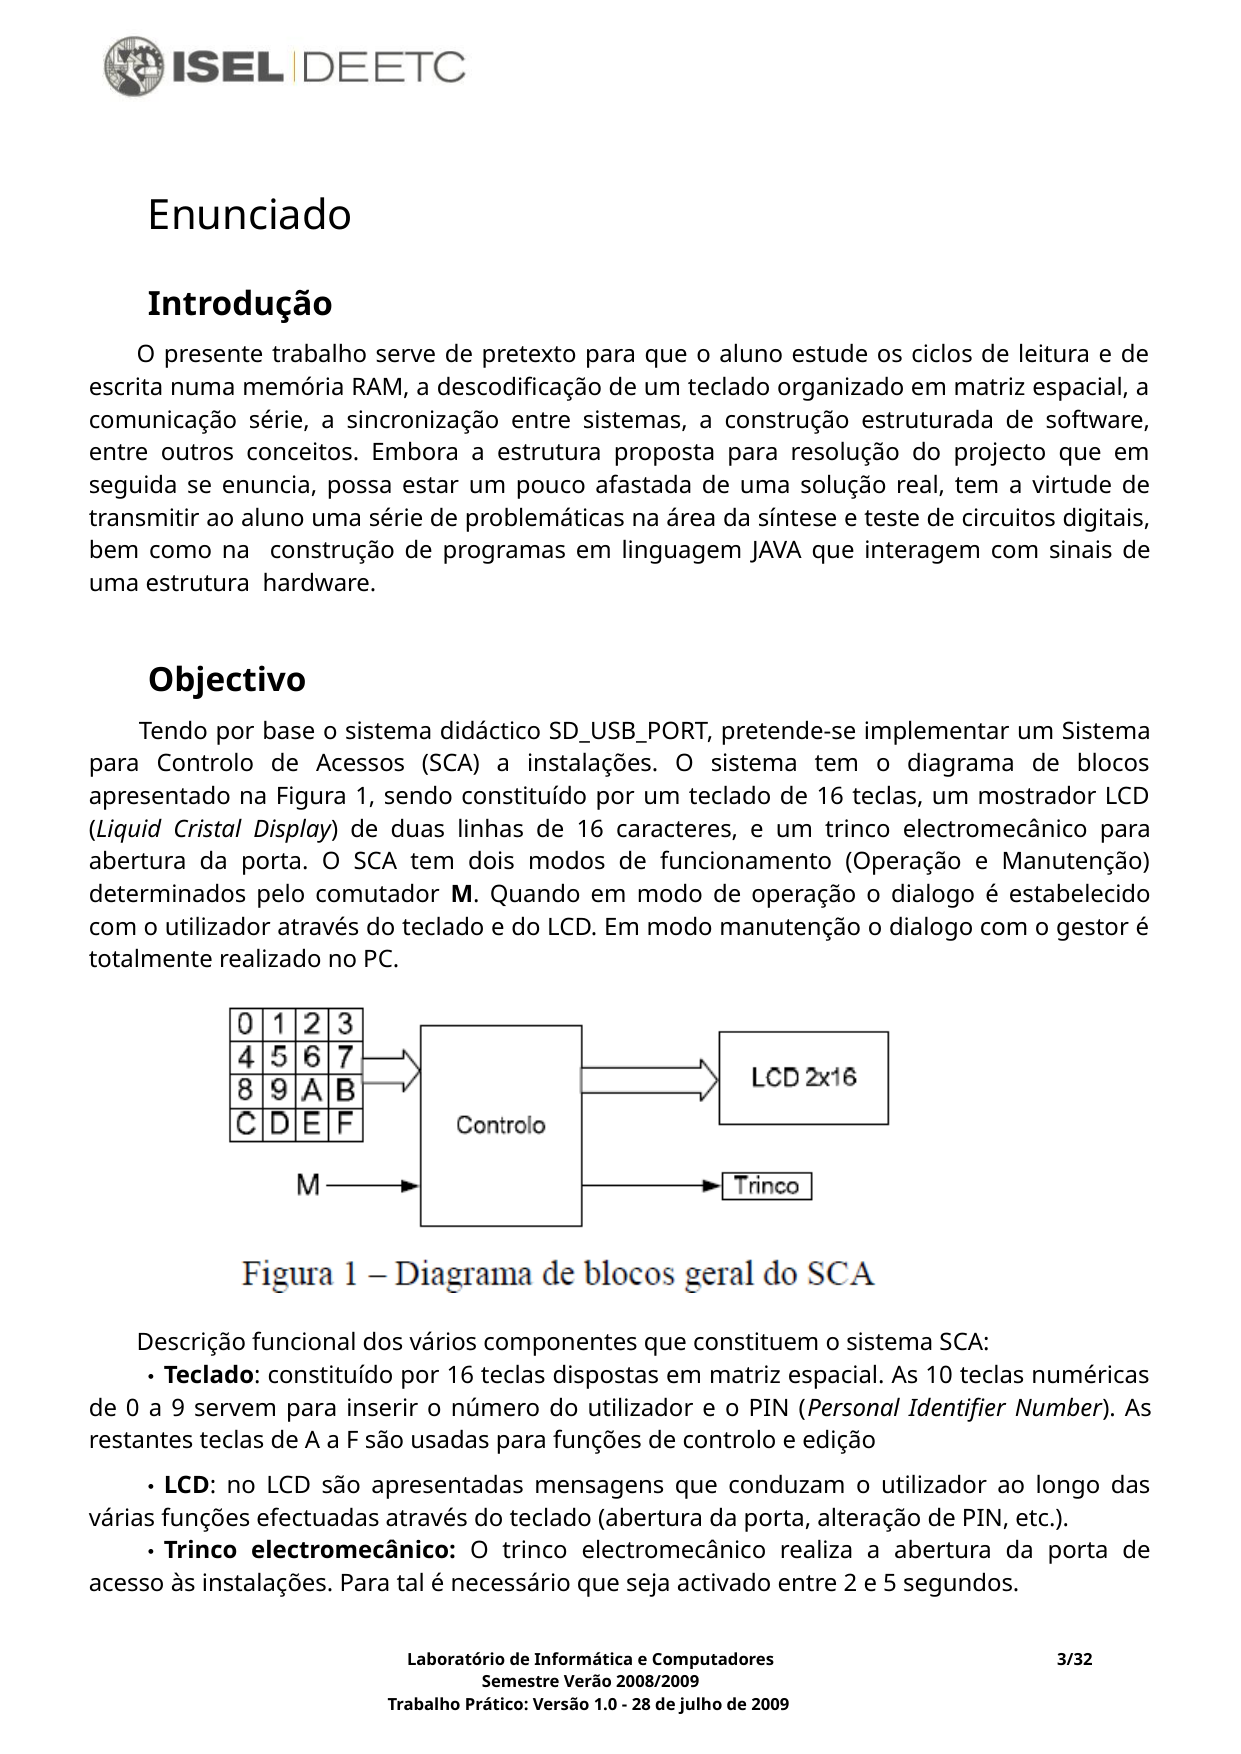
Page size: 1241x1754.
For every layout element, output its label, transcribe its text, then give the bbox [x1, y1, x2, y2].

picture [217, 997, 905, 1293]
subtitle Objectivo [88, 656, 1152, 701]
list Trinco electromecânico: O trinco electromecânico realiza a abertura da porta de acesso às instalações. Para tal é necessário que seja activado entre 2 e 5 segundos. [88, 1533, 1152, 1598]
list LCD: no LCD são apresentadas mensagens que conduzam o utilizador ao longo das várias funções efectuadas através do teclado (abertura da porta, alteração de PIN, etc.). [88, 1468, 1152, 1533]
picture [94, 21, 496, 122]
text Tendo por base o sistema didáctico SD_USB_PORT, pretende-se implementar um Sistema para Controlo de Acessos (SCA) a instalações. O sistema tem o diagrama de blocos apresentado na Figura 1, sendo constituído por um teclado de 16 teclas, um mostrador LCD (Liquid Cristal Display) de duas linhas de 16 caracteres, e um trinco electromecânico para abertura da porta. O SCA tem dois modos de funcionamento (Operação e Manutenção) determinados pelo comutador M. Quando em modo de operação o dialogo é estabelecido com o utilizador através do teclado e do LCD. Em modo manutenção o dialogo com o gestor é totalmente realizado no PC. [88, 714, 1152, 974]
subtitle Introdução [88, 279, 1152, 325]
text Descrição funcional dos vários componentes que constituem o sistema SCA: [88, 1325, 1152, 1358]
text O presente trabalho serve de pretexto para que o aluno estude os ciclos de leitura e de escrita numa memória RAM, a descodificação de um teclado organizado em matriz espacial, a comunicação série, a sincronização entre sistemas, a construção estruturada de software, entre outros conceitos. Embora a estrutura proposta para resolução do projecto que em seguida se enuncia, possa estar um pouco afastada de uma solução real, tem a virtude de transmitir ao aluno uma série de problemáticas na área da síntese e teste de circuitos digitais, bem como na construção de programas em linguagem JAVA que interagem com sinais de uma estrutura hardware. [88, 337, 1152, 598]
subtitle Enunciado [88, 185, 1152, 242]
list Teclado: constituído por 16 teclas dispostas em matriz espacial. As 10 teclas numéricas de 0 a 9 servem para inserir o número do utilizador e o PIN (Personal Identifier Number). As restantes teclas de A a F são usadas para funções de controlo e edição [88, 1358, 1152, 1456]
